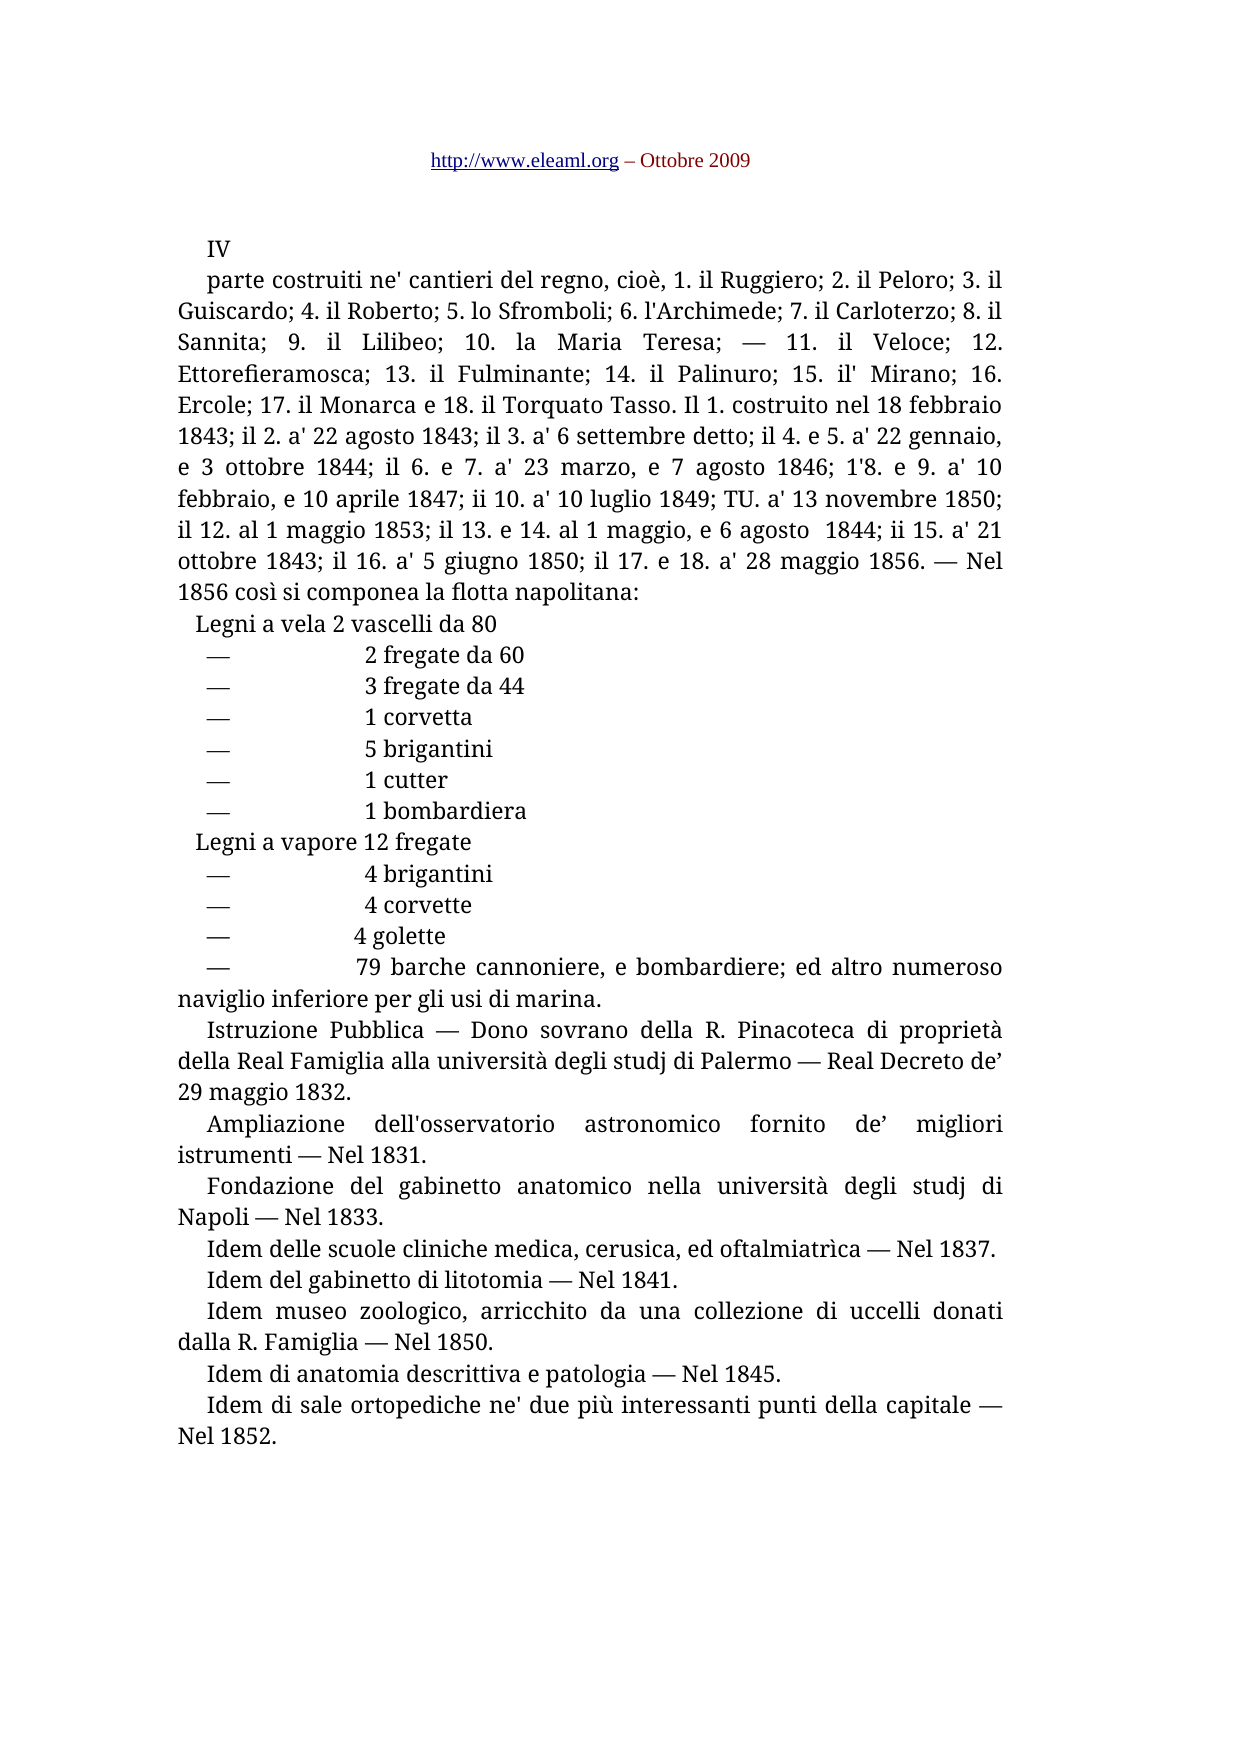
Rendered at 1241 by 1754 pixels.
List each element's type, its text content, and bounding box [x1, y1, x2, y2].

text Idem museo zoologico, arricchito da una collezione di uccelli donati dalla R. Famiglia — Nel 1850. [177, 1295, 1004, 1357]
text parte costruiti ne' cantieri del regno, cioè, 1. il Ruggiero; 2. il Peloro; 3. il Guiscardo; 4. il Roberto; 5. lo Sfromboli; 6. l'Archimede; 7. il Carloterzo; 8. il Sannita; 9. il Lilibeo; 10. la Maria Teresa; — 11. il Veloce; 12. Ettorefieramosca; 13. il Fulminante; 14. il Palinuro; 15. il' Mirano; 16. Ercole; 17. il Monarca e 18. il Torquato Tasso. Il 1. costruito nel 18 febbraio 1843; il 2. a' 22 agosto 1843; il 3. a' 6 settembre detto; il 4. e 5. a' 22 gennaio, e 3 ottobre 1844; il 6. e 7. a' 23 marzo, e 7 agosto 1846; 1'8. e 9. a' 10 febbraio, e 10 aprile 1847; ii 10. a' 10 luglio 1849; TU. a' 13 novembre 1850; il 12. al 1 maggio 1853; il 13. e 14. al 1 maggio, e 6 agosto 1844; ii 15. a' 21 ottobre 1843; il 16. a' 5 giugno 1850; il 17. e 18. a' 28 maggio 1856. — Nel 1856 così si componea la flotta napolitana: [177, 264, 1004, 607]
text Istruzione Pubblica — Dono sovrano della R. Pinacoteca di proprietà della Real Famiglia alla università degli studj di Palermo — Real Decreto de’ 29 maggio 1832. [177, 1014, 1004, 1107]
text — 4 golette [177, 920, 1004, 951]
list 2 fregate da 60 [177, 639, 1004, 670]
list 1 cutter [177, 764, 1004, 795]
text Idem delle scuole cliniche medica, cerusica, ed oftalmiatrìca — Nel 1837. [177, 1232, 1004, 1264]
text Ampliazione dell'osservatorio astronomico fornito de’ migliori istrumenti — Nel 1831. [177, 1107, 1004, 1170]
text Idem di sale ortopediche ne' due più interessanti punti della capitale — Nel 1852. [177, 1389, 1004, 1451]
text Idem di anatomia descrittiva e patologia — Nel 1845. [177, 1357, 1004, 1389]
text Idem del gabinetto di litotomia — Nel 1841. [177, 1264, 1004, 1295]
list 4 brigantini [177, 857, 1004, 889]
list 4 corvette [177, 889, 1004, 920]
list 3 fregate da 44 [177, 670, 1004, 701]
list 5 brigantini [177, 732, 1004, 764]
text IV [177, 232, 1004, 264]
text — 79 barche cannoniere, e bombardiere; ed altro numeroso naviglio inferiore per gli usi di marina. [177, 951, 1004, 1014]
text Legni a vela 2 vascelli da 80 [177, 607, 1004, 639]
list 1 corvetta [177, 701, 1004, 732]
list 1 bombardiera [177, 795, 1004, 826]
text Fondazione del gabinetto anatomico nella università degli studj di Napoli — Nel 1833. [177, 1170, 1004, 1232]
list Legni a vapore 12 fregate [177, 826, 1004, 857]
